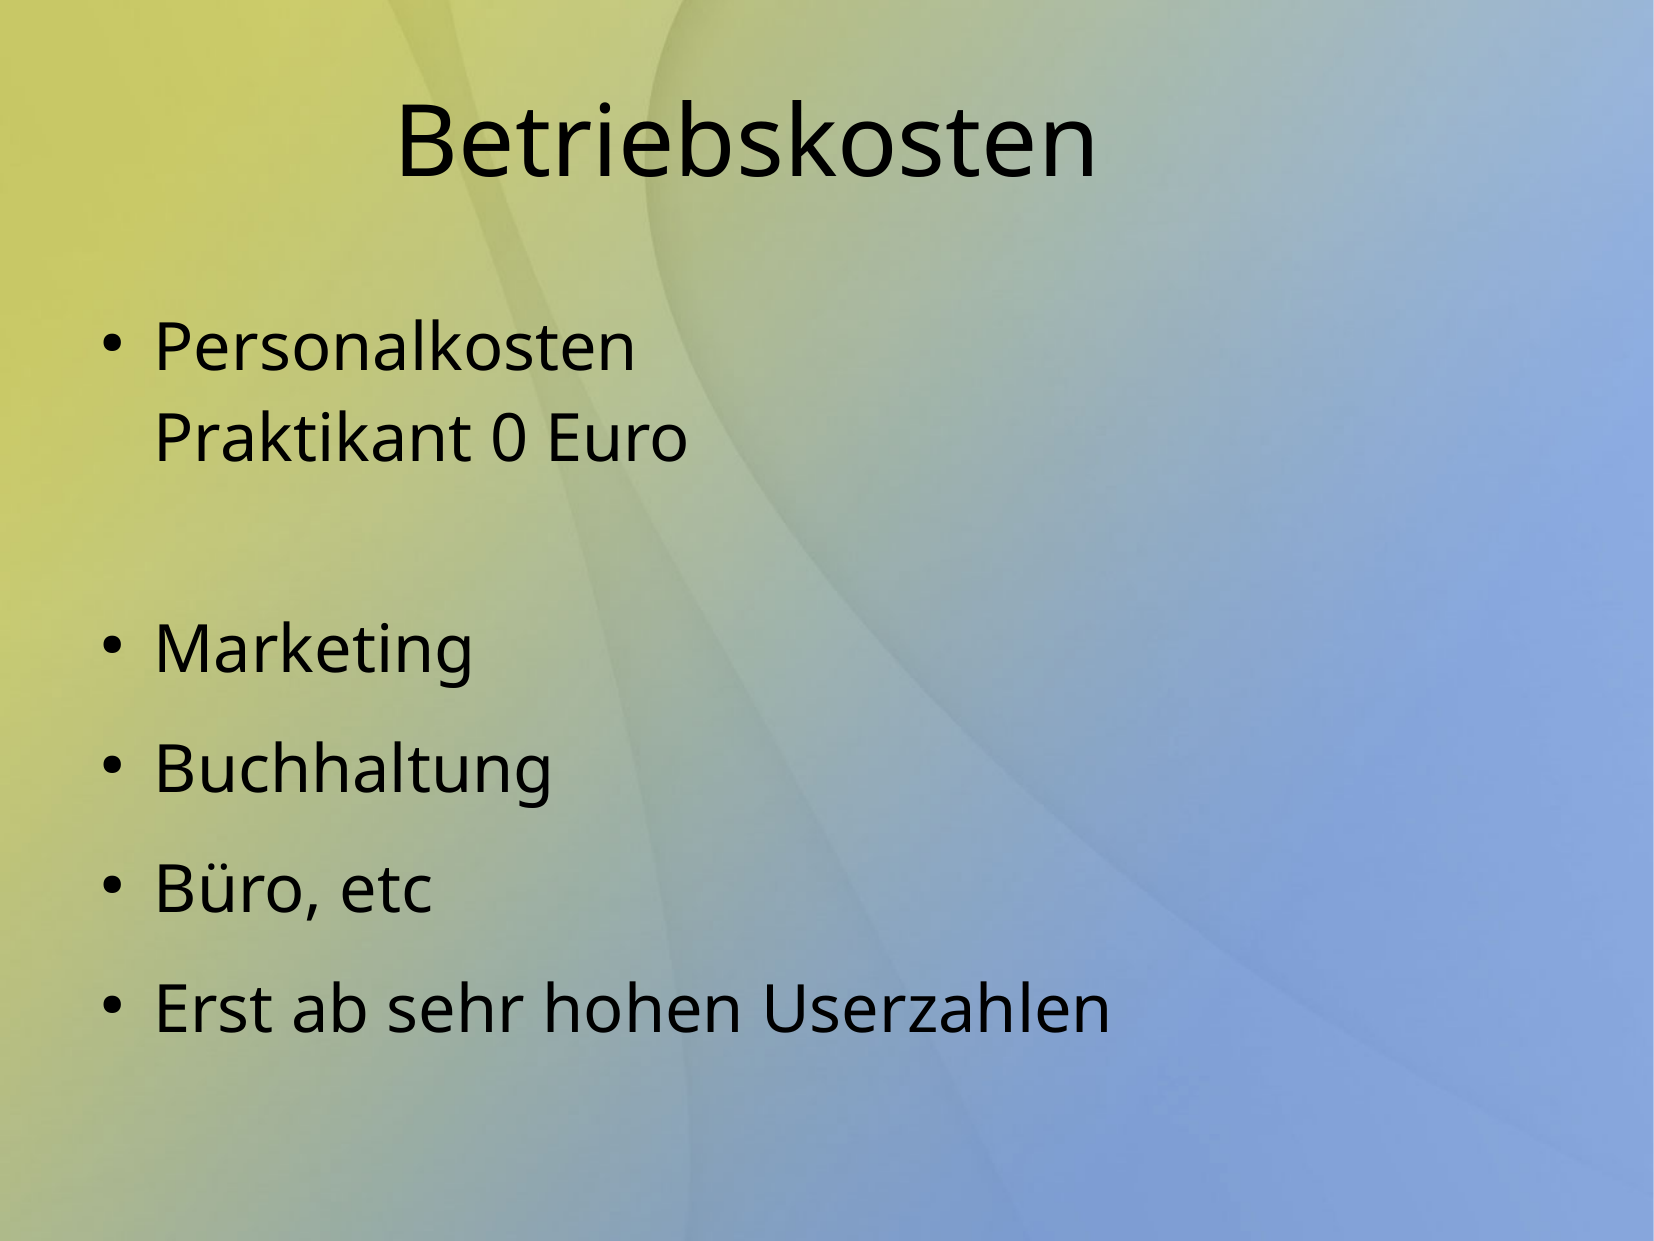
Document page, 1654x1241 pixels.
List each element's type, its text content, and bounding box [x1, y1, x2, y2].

title Betriebskosten [82, 47, 1412, 229]
list Personalkosten Praktikant 0 Euro Marketing Buchhaltung Büro, etc Erst ab sehr hohen Userzahlen [82, 299, 1571, 1019]
picture [0, 0, 1654, 1241]
